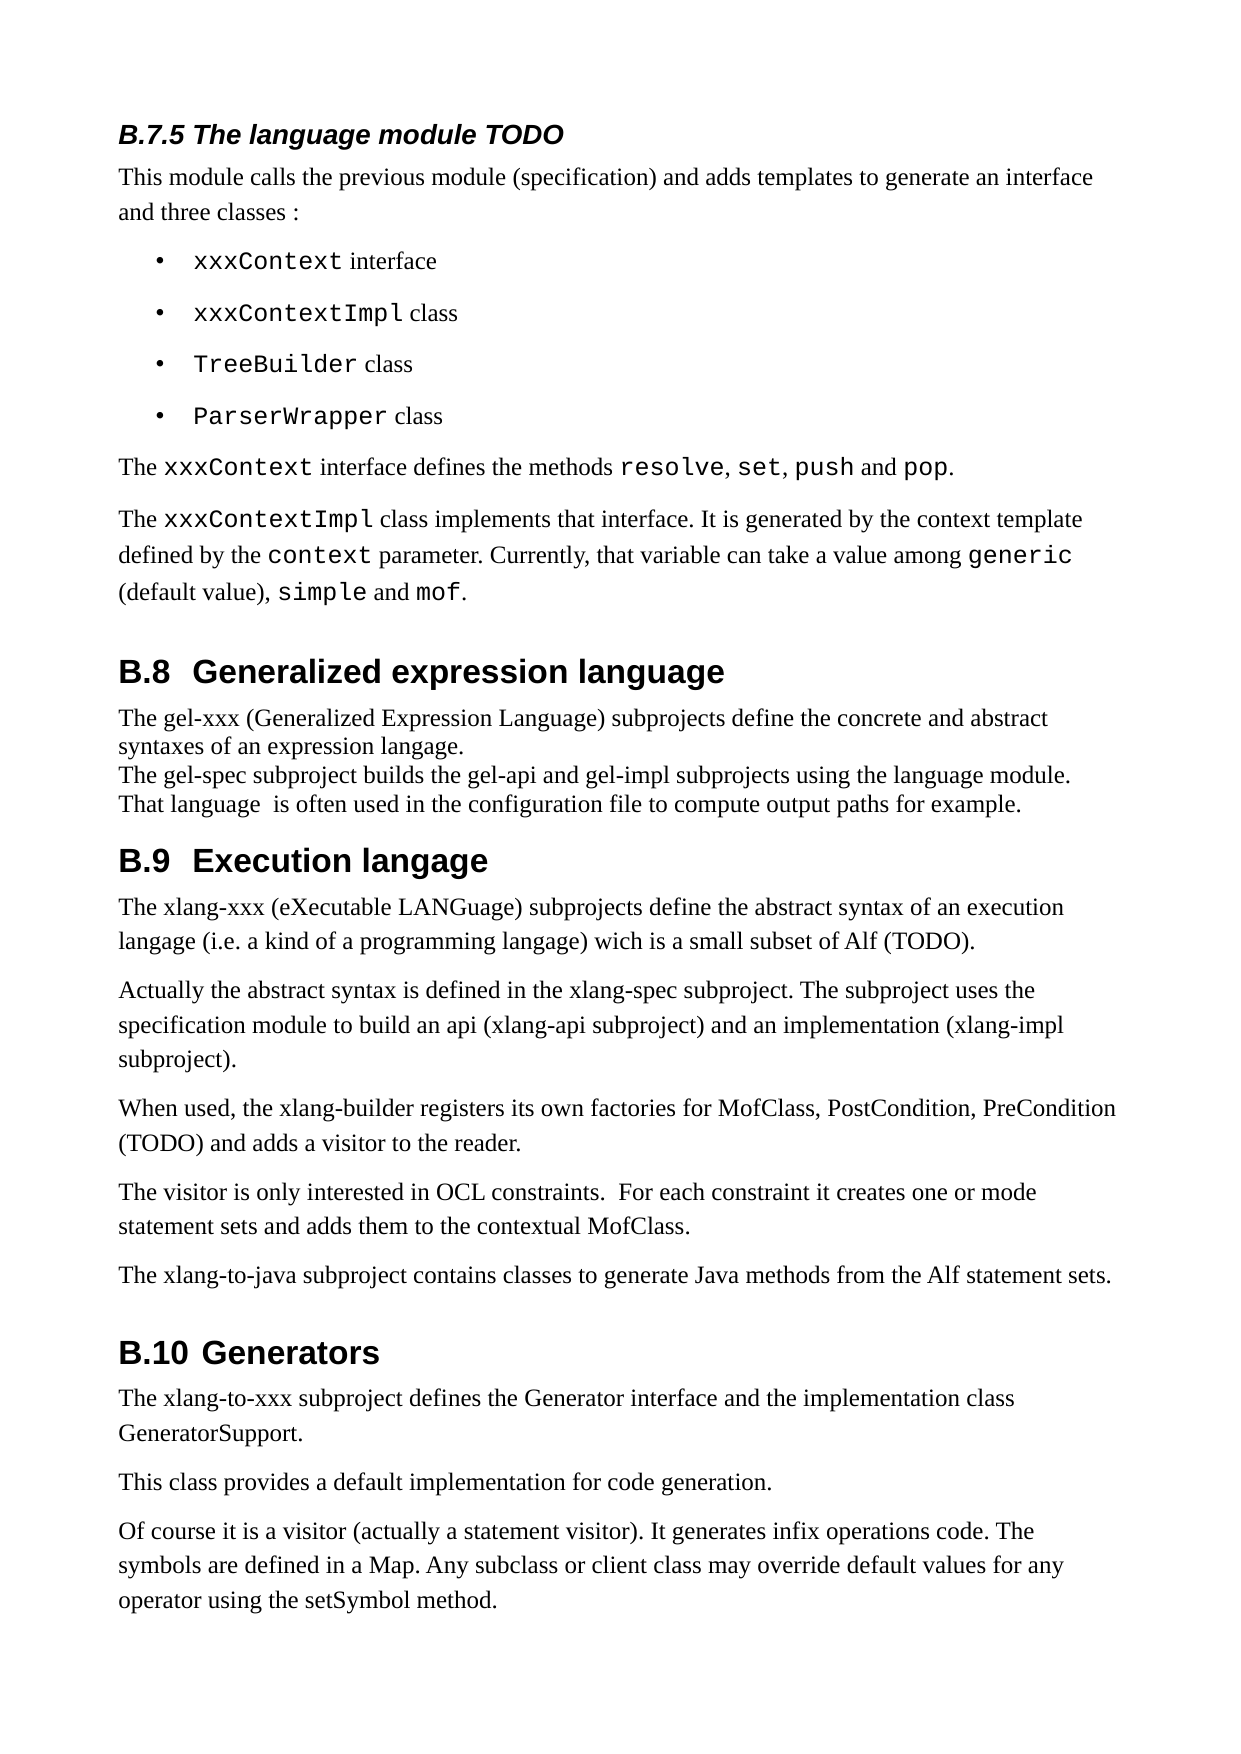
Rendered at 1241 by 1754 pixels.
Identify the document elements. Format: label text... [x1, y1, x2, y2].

text When used, the xlang-builder registers its own factories for MofClass, PostCondition, PreCondition (TODO) and adds a visitor to the reader. [118, 1093, 1122, 1156]
list xxxContextImpl class [156, 298, 1122, 328]
list xxxContext interface [156, 246, 1122, 277]
text The xlang-xxx (eXecutable LANGuage) subprojects define the abstract syntax of an execution langage (i.e. a kind of a programming langage) wich is a small subset of Alf (TODO). [118, 892, 1122, 955]
text The xxxContextImpl class implements that interface. It is generated by the context template defined by the context parameter. Currently, that variable can take a value among generic (default value), simple and mof. [118, 504, 1122, 608]
text That language is often used in the configuration file to compute output paths for example. [118, 789, 1122, 818]
text The xlang-to-java subproject contains classes to generate Java methods from the Alf statement sets. [118, 1260, 1122, 1289]
text Of course it is a visitor (actually a statement visitor). It generates infix operations code. The symbols are defined in a Map. Any subclass or client class may override default values for any operator using the setSymbol method. [118, 1516, 1122, 1614]
list TreeBuilder class [156, 349, 1122, 380]
text This module calls the previous module (specification) and adds templates to generate an interface and three classes : [118, 162, 1122, 226]
text The xlang-to-xxx subproject defines the Generator interface and the implementation class GeneratorSupport. [118, 1383, 1122, 1447]
text The xxxContext interface defines the methods resolve, set, push and pop. [118, 452, 1122, 483]
subtitle The language module TODO [118, 118, 1122, 150]
text Actually the abstract syntax is defined in the xlang-spec subproject. The subproject uses the specification module to build an api (xlang-api subproject) and an implementation (xlang-impl subproject). [118, 975, 1122, 1073]
text The gel-spec subproject builds the gel-api and gel-impl subprojects using the language module. [118, 760, 1122, 789]
text This class provides a default implementation for code generation. [118, 1467, 1122, 1496]
subtitle Generalized expression language [118, 652, 1122, 691]
text The gel-xxx (Generalized Expression Language) subprojects define the concrete and abstract syntaxes of an expression langage. [118, 703, 1122, 760]
subtitle Execution langage [118, 841, 1122, 880]
list ParserWrapper class [156, 401, 1122, 432]
subtitle Generators [118, 1333, 1122, 1372]
text The visitor is only interested in OCL constraints. For each constraint it creates one or mode statement sets and adds them to the contextual MofClass. [118, 1177, 1122, 1240]
